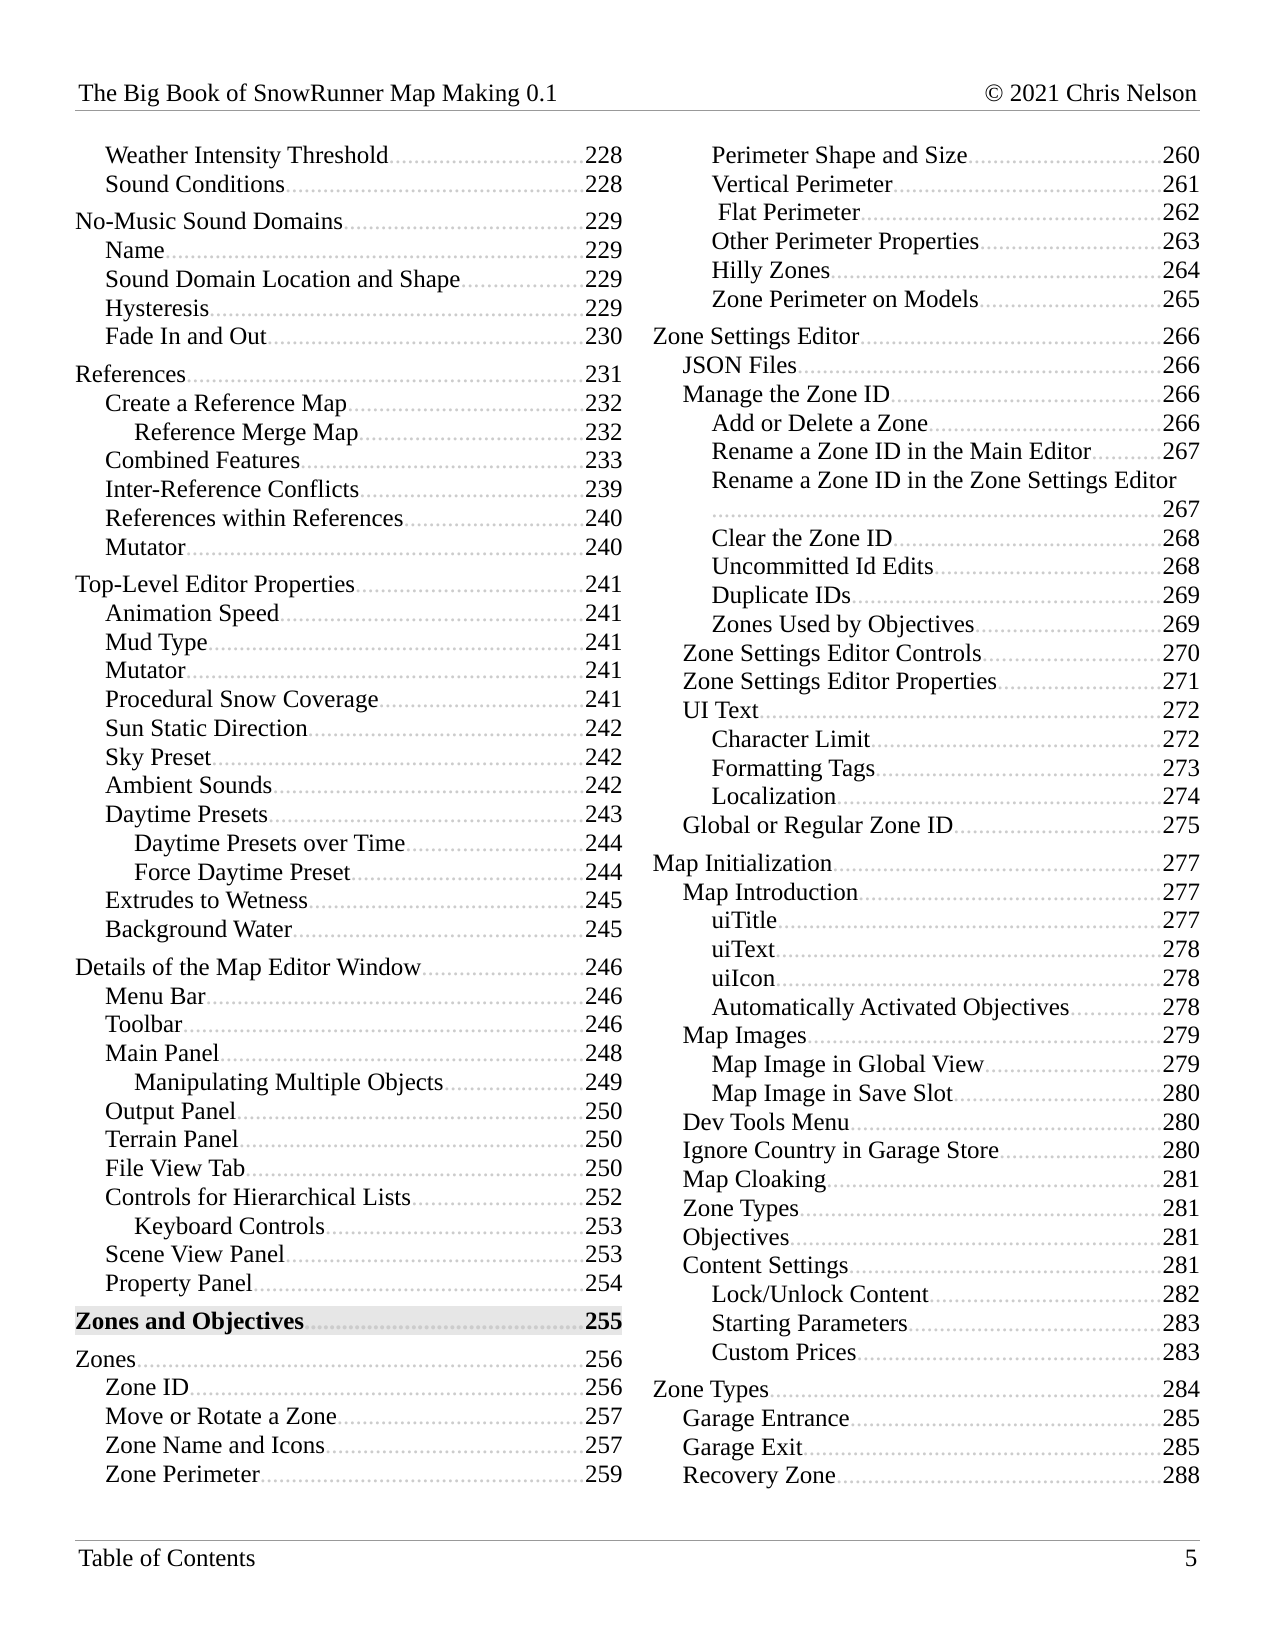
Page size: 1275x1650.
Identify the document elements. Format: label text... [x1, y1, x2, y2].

text Map Image in Global View 279 [711, 1049, 1200, 1078]
text Sound Conditions 228 [105, 169, 622, 197]
text Background Water 245 [105, 914, 622, 943]
text Procedural Snow Coverage 241 [105, 684, 622, 713]
text Toolbar 246 [105, 1009, 622, 1038]
text Rename a Zone ID in the Zone Settings Editor 267 [711, 465, 1200, 523]
text Hilly Zones 264 [711, 255, 1200, 284]
text Duplicate IDs 269 [711, 580, 1200, 609]
text Hysteresis 229 [105, 293, 622, 321]
text Combined Features 233 [105, 445, 622, 474]
text Menu Bar 246 [105, 981, 622, 1009]
text Other Perimeter Properties 263 [711, 226, 1200, 255]
text Recovery Zone 288 [682, 1461, 1200, 1489]
text Zone Settings Editor Controls 270 [682, 638, 1200, 666]
text Mutator 241 [105, 656, 622, 684]
text Zone Perimeter on Models 265 [711, 284, 1200, 312]
text Character Limit 272 [711, 724, 1200, 753]
text Scene View Panel 253 [105, 1239, 622, 1268]
text Zone Name and Icons 257 [105, 1430, 622, 1459]
text Name 229 [105, 235, 622, 264]
text Formatting Tags 273 [711, 753, 1200, 781]
text Zone Types 281 [682, 1193, 1200, 1222]
text Map Image in Save Slot 280 [711, 1078, 1200, 1107]
text No-Music Sound Domains 229 [75, 206, 622, 235]
text Terrain Panel 250 [105, 1124, 622, 1153]
text Force Daytime Preset 244 [134, 857, 622, 886]
text Reference Merge Map 232 [134, 417, 622, 445]
text Uncommitted Id Edits 268 [711, 551, 1200, 580]
text References 231 [75, 359, 622, 388]
text Garage Entrance 285 [682, 1403, 1200, 1432]
text Fade In and Out 230 [105, 321, 622, 350]
text Dev Tools Menu 280 [682, 1107, 1200, 1135]
text Ignore Country in Garage Store 280 [682, 1135, 1200, 1164]
text Map Images 279 [682, 1020, 1200, 1049]
text Details of the Map Editor Window 246 [75, 952, 622, 981]
text Mud Type 241 [105, 627, 622, 656]
text Map Introduction 277 [682, 877, 1200, 905]
text JSON Files 266 [682, 350, 1200, 379]
text Automatically Activated Objectives 278 [711, 992, 1200, 1020]
text uiText 278 [711, 934, 1200, 963]
text UI Text 272 [682, 695, 1200, 724]
text Keyboard Controls 253 [134, 1211, 622, 1239]
text Map Initialization 277 [652, 848, 1200, 877]
text Custom Prices 283 [711, 1337, 1200, 1365]
text Output Panel 250 [105, 1096, 622, 1124]
text Clear the Zone ID 268 [711, 523, 1200, 551]
text Property Panel 254 [105, 1268, 622, 1297]
text Perimeter Shape and Size 260 [711, 140, 1200, 169]
text Vertical Perimeter 261 [711, 169, 1200, 197]
text Zone Types 284 [652, 1374, 1200, 1403]
text Global or Regular Zone ID 275 [682, 810, 1200, 839]
text Zone Perimeter 259 [105, 1459, 622, 1487]
text Move or Rotate a Zone 257 [105, 1401, 622, 1430]
text Localization 274 [711, 781, 1200, 810]
text Lock/Unlock Content 282 [711, 1279, 1200, 1308]
text Flat Perimeter 262 [711, 197, 1200, 226]
text Add or Delete a Zone 266 [711, 408, 1200, 436]
text Zone Settings Editor 266 [652, 321, 1200, 350]
text uiTitle 277 [711, 905, 1200, 934]
text Controls for Hierarchical Lists 252 [105, 1182, 622, 1211]
text File View Tab 250 [105, 1153, 622, 1182]
text uiIcon 278 [711, 963, 1200, 992]
text References within References 240 [105, 503, 622, 532]
text Zones 256 [75, 1344, 622, 1372]
text Starting Parameters 283 [711, 1308, 1200, 1337]
text Weather Intensity Threshold 228 [105, 140, 622, 169]
text Content Settings 281 [682, 1250, 1200, 1279]
text Garage Exit 285 [682, 1432, 1200, 1461]
text Zone ID 256 [105, 1372, 622, 1401]
text Rename a Zone ID in the Main Editor 267 [711, 436, 1200, 465]
text Manage the Zone ID 266 [682, 379, 1200, 408]
text Main Panel 248 [105, 1038, 622, 1067]
text Animation Speed 241 [105, 598, 622, 627]
text Sky Preset 242 [105, 742, 622, 771]
text Top-Level Editor Properties 241 [75, 569, 622, 598]
text Daytime Presets over Time 244 [134, 828, 622, 857]
text Daytime Presets 243 [105, 799, 622, 828]
text Mutator 240 [105, 532, 622, 560]
text Inter-Reference Conflicts 239 [105, 474, 622, 503]
text Sound Domain Location and Shape 229 [105, 264, 622, 293]
text Create a Reference Map 232 [105, 388, 622, 417]
text Zones Used by Objectives 269 [711, 609, 1200, 638]
text Extrudes to Wetness 245 [105, 886, 622, 914]
text Sun Static Direction 242 [105, 713, 622, 742]
text Objectives 281 [682, 1222, 1200, 1250]
text Zone Settings Editor Properties 271 [682, 666, 1200, 695]
text Map Cloaking 281 [682, 1164, 1200, 1193]
text Ambient Sounds 242 [105, 771, 622, 799]
text Zones and Objectives 255 [75, 1306, 622, 1335]
text Manipulating Multiple Objects 249 [134, 1067, 622, 1096]
